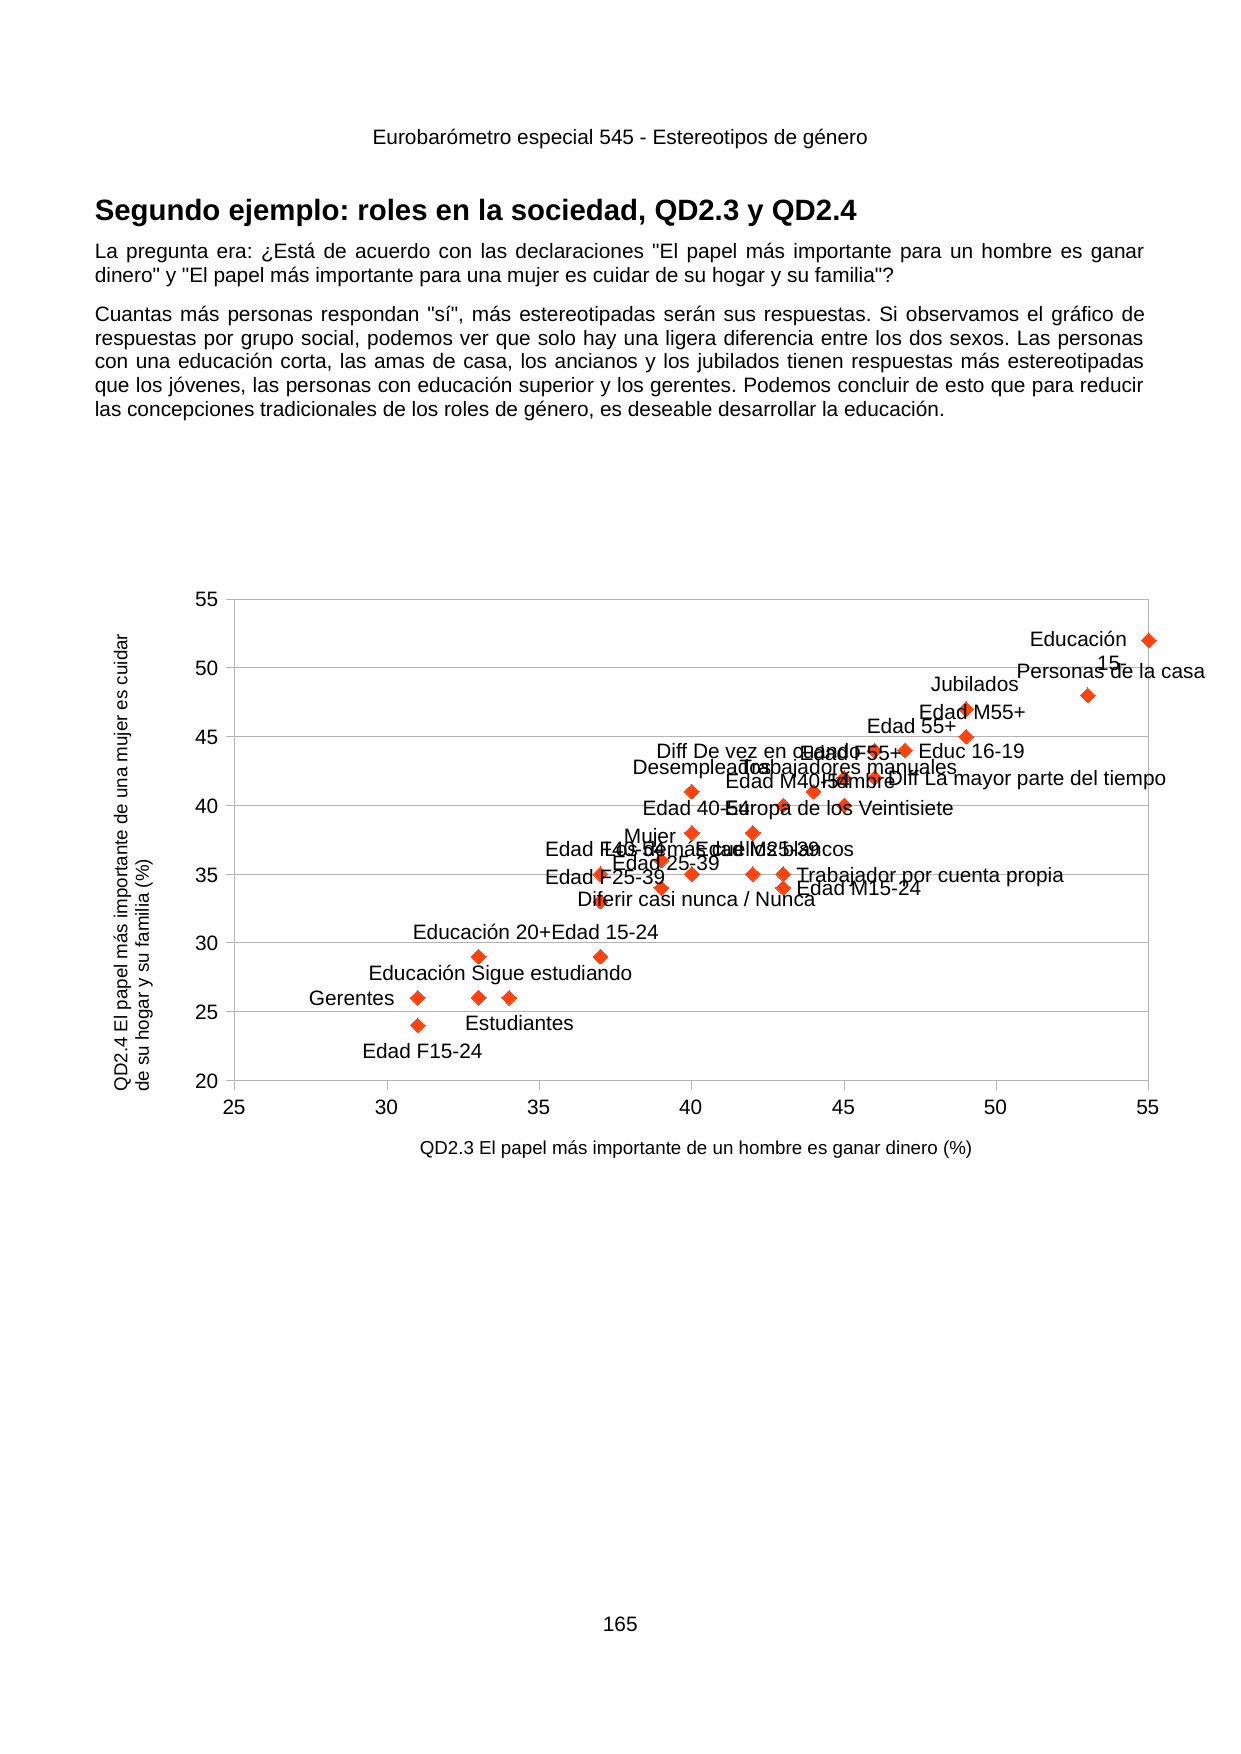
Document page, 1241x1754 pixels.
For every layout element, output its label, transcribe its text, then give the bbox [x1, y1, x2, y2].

subtitle Segundo ejemplo: roles en la sociedad, QD2.3 y QD2.4 [94, 193, 1146, 226]
text La pregunta era: ¿Está de acuerdo con las declaraciones "El papel más importante para un hombre es ganar dinero" y "El papel más importante para una mujer es cuidar de su hogar y su familia"? [94, 239, 1146, 287]
text Cuantas más personas respondan "sí", más estereotipadas serán sus respuestas. Si observamos el gráfico de respuestas por grupo social, podemos ver que solo hay una ligera diferencia entre los dos sexos. Las personas con una educación corta, las amas de casa, los ancianos y los jubilados tienen respuestas más estereotipadas que los jóvenes, las personas con educación superior y los gerentes. Podemos concluir de esto que para reducir las concepciones tradicionales de los roles de género, es deseable desarrollar la educación. [94, 301, 1146, 421]
